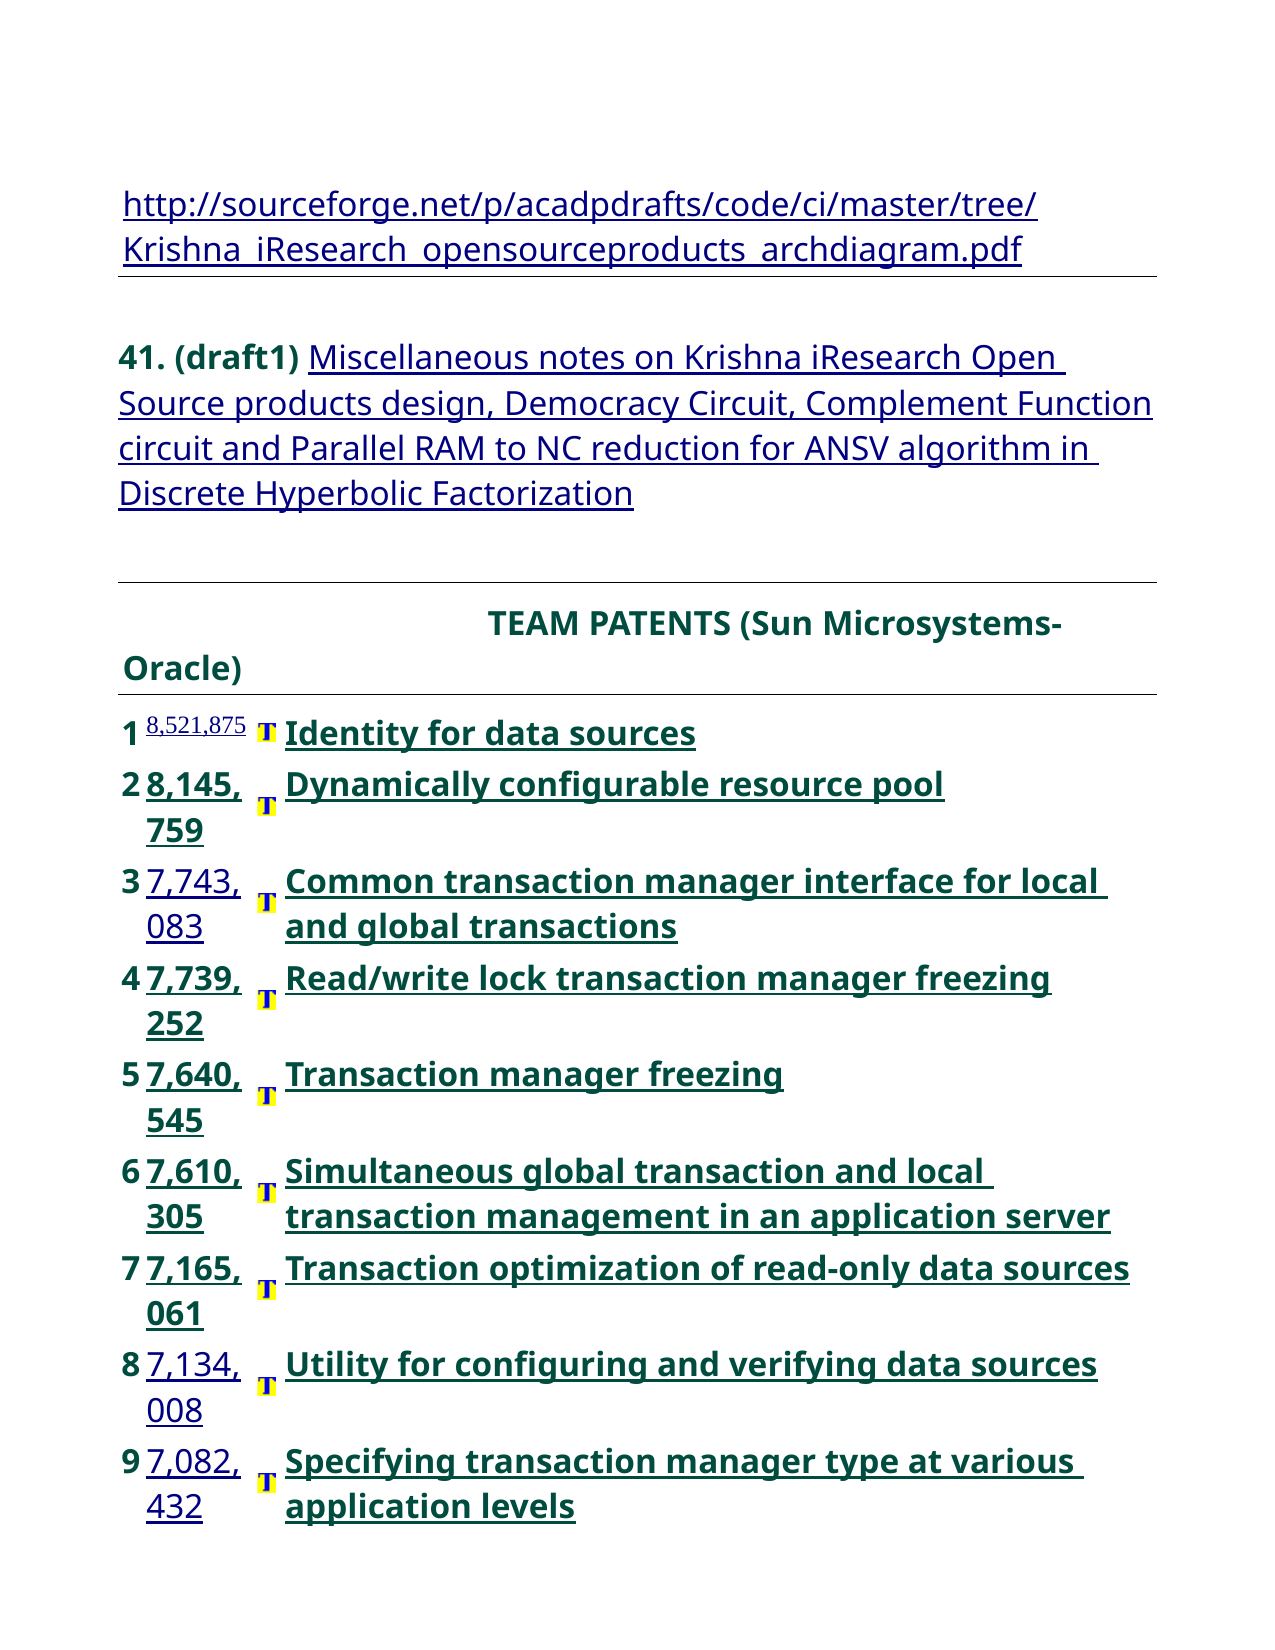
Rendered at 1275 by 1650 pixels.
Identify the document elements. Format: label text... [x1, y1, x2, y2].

picture [257, 1087, 276, 1106]
table_cell 7 [118, 1242, 143, 1338]
table_cell 3 [118, 855, 143, 952]
table_cell Utility for configuring and verifying data sources [282, 1338, 1157, 1435]
picture [257, 1473, 276, 1493]
table_cell 5 [118, 1048, 143, 1145]
table_cell 7,739,252 [143, 952, 254, 1048]
table_cell [254, 952, 282, 1048]
picture [257, 990, 276, 1010]
table_cell 7,165,061 [143, 1242, 254, 1338]
table_cell Transaction optimization of read-only data sources [282, 1242, 1157, 1338]
table_cell [254, 855, 282, 952]
table_cell 4 [118, 952, 143, 1048]
table_cell 7,743,083 [143, 855, 254, 952]
table_cell 7,134,008 [143, 1338, 254, 1435]
picture [257, 1280, 276, 1300]
table_cell 7,082,432 [143, 1435, 254, 1532]
table_cell Read/write lock transaction manager freezing [282, 952, 1157, 1048]
picture [257, 723, 276, 742]
picture [257, 797, 276, 816]
table_header [254, 707, 282, 758]
text http://sourceforge.net/p/acadpdrafts/code/ci/master/tree/Krishna_iResearch_opensourceproducts_archdiagram.pdf [118, 176, 1157, 276]
picture [257, 1183, 276, 1203]
text 41. (draft1) Miscellaneous notes on Krishna iResearch Open Source products design, Democracy Circuit, Complement Function circuit and Parallel RAM to NC reduction for ANSV algorithm in Discrete Hyperbolic Factorization [118, 334, 1157, 516]
table_cell Common transaction manager interface for local and global transactions [282, 855, 1157, 952]
table_cell 6 [118, 1145, 143, 1242]
table_cell [254, 1242, 282, 1338]
picture [257, 1377, 276, 1396]
table_cell 8,145,759 [143, 758, 254, 855]
table_cell 7,610,305 [143, 1145, 254, 1242]
picture [257, 893, 276, 913]
table_cell Transaction manager freezing [282, 1048, 1157, 1145]
table_cell Simultaneous global transaction and local transaction management in an application server [282, 1145, 1157, 1242]
table_cell Specifying transaction manager type at various application levels [282, 1435, 1157, 1532]
table_cell 9 [118, 1435, 143, 1532]
table_cell 8 [118, 1338, 143, 1435]
table_cell [254, 758, 282, 855]
table_cell [254, 1048, 282, 1145]
table_header Identity for data sources [282, 707, 1157, 758]
table_cell [254, 1338, 282, 1435]
table_header 8,521,875 [143, 707, 254, 758]
table_cell 2 [118, 758, 143, 855]
text TEAM PATENTS (Sun Microsystems-Oracle) [118, 595, 1157, 694]
table_header 1 [118, 707, 143, 758]
table_cell 7,640,545 [143, 1048, 254, 1145]
table_cell [254, 1145, 282, 1242]
table_cell [254, 1435, 282, 1532]
table_cell Dynamically configurable resource pool [282, 758, 1157, 855]
